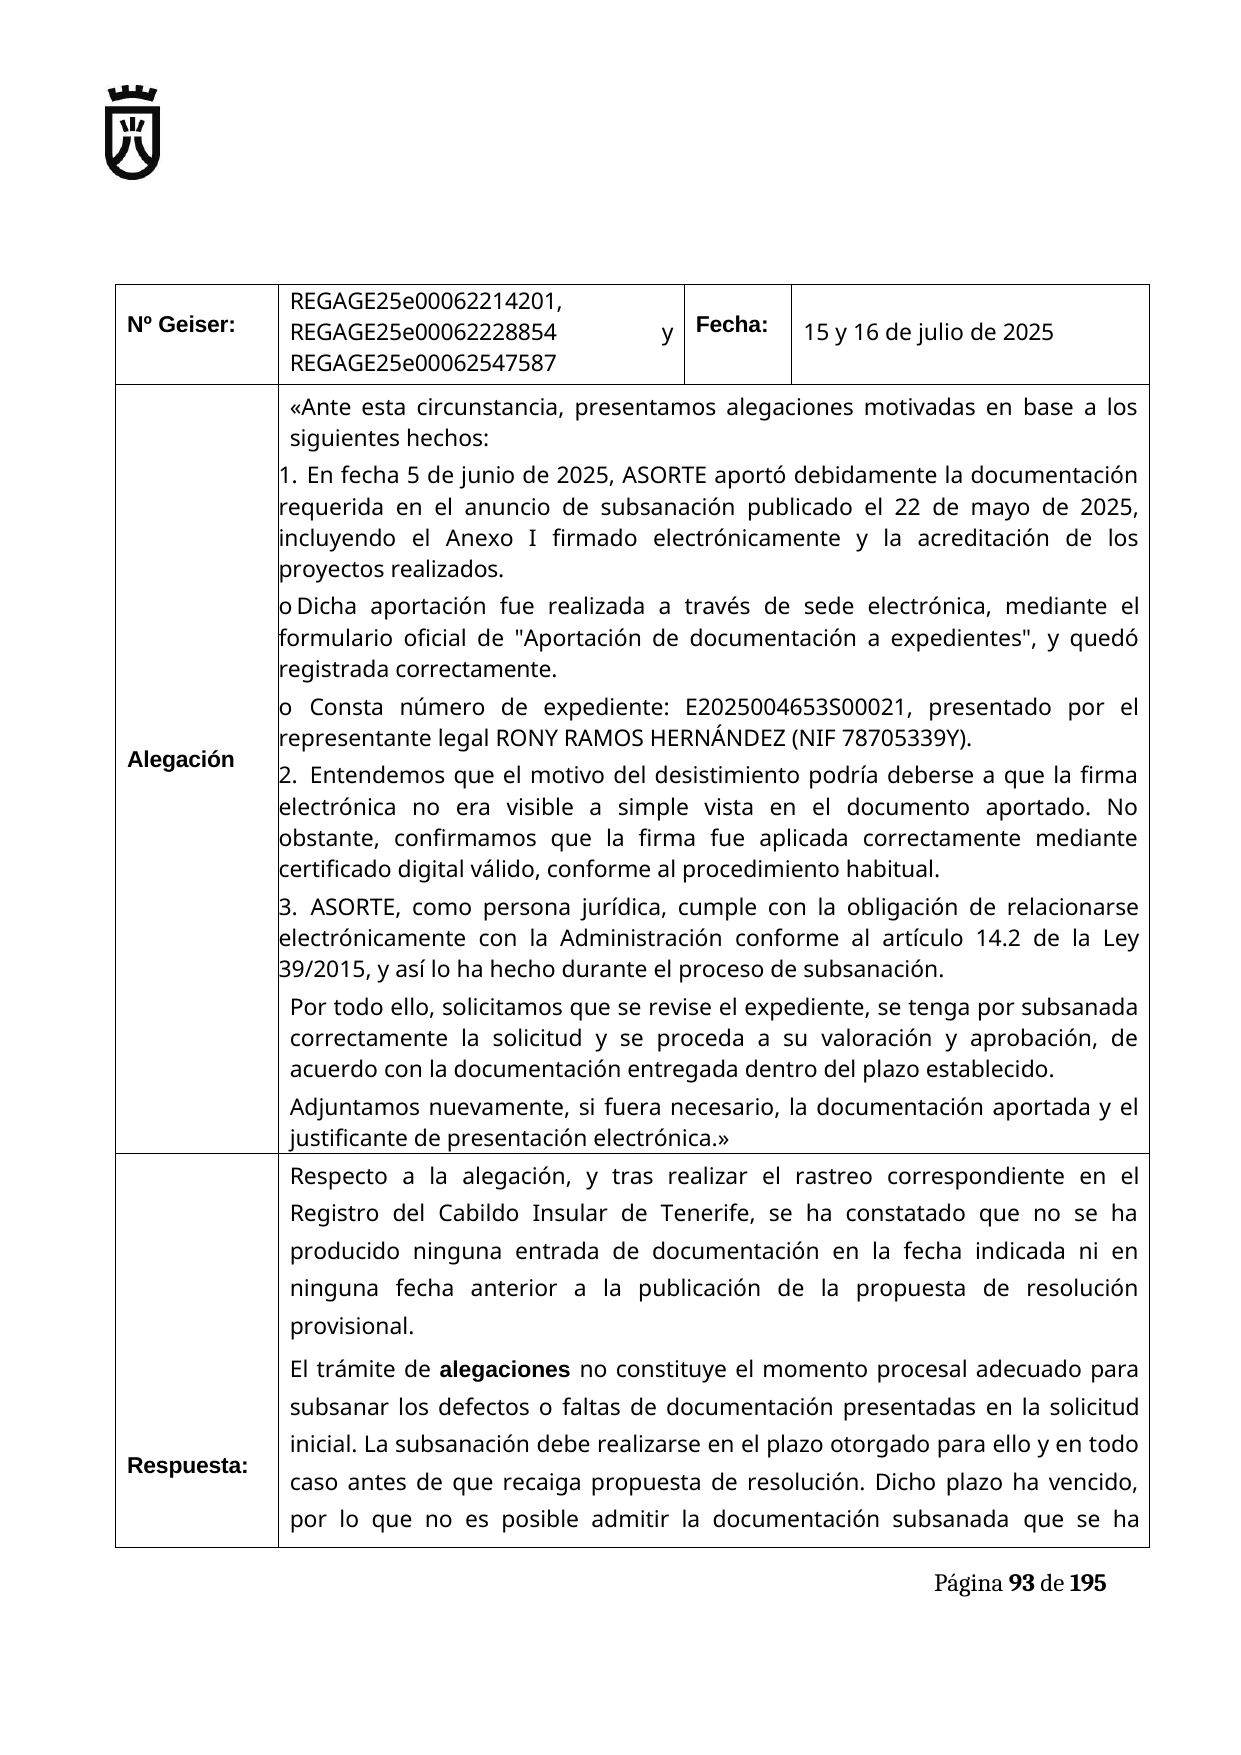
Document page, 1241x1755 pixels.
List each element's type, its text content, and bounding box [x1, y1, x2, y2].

table_header REGAGE25e00062214201, REGAGE25e00062228854 y REGAGE25e00062547587 [279, 285, 684, 383]
table_cell Respecto a la alegación, y tras realizar el rastreo correspondiente en el Registro del Cabildo Insular de Tenerife, se ha constatado que no se ha producido ninguna entrada de documentación en la fecha indicada ni en ninguna fecha anterior a la publicación de la propuesta de resolución provisional. El trámite de alegaciones no constituye el momento procesal adecuado para subsanar los defectos o faltas de documentación presentadas en la solicitud inicial. La subsanación debe realizarse en el plazo otorgado para ello y en todo caso antes de que recaiga propuesta de resolución. Dicho plazo ha vencido, por lo que no es posible admitir la documentación subsanada que se ha [279, 1154, 1149, 1547]
table_header 15 y 16 de julio de 2025 [792, 285, 1149, 383]
table_cell Respuesta: [116, 1154, 278, 1547]
table_cell «Ante esta circunstancia, presentamos alegaciones motivadas en base a los siguientes hechos: En fecha 5 de junio de 2025, ASORTE aportó debidamente la documentación requerida en el anuncio de subsanación publicado el 22 de mayo de 2025, incluyendo el Anexo I firmado electrónicamente y la acreditación de los proyectos realizados. Dicha aportación fue realizada a través de sede electrónica, mediante el formulario oficial de "Aportación de documentación a expedientes", y quedó registrada correctamente. Consta número de expediente: E2025004653S00021, presentado por el representante legal RONY RAMOS HERNÁNDEZ (NIF 78705339Y). Entendemos que el motivo del desistimiento podría deberse a que la firma electrónica no era visible a simple vista en el documento aportado. No obstante, confirmamos que la firma fue aplicada correctamente mediante certificado digital válido, conforme al procedimiento habitual. ASORTE, como persona jurídica, cumple con la obligación de relacionarse electrónicamente con la Administración conforme al artículo 14.2 de la Ley 39/2015, y así lo ha hecho durante el proceso de subsanación. Por todo ello, solicitamos que se revise el expediente, se tenga por subsanada correctamente la solicitud y se proceda a su valoración y aprobación, de acuerdo con la documentación entregada dentro del plazo establecido. Adjuntamos nuevamente, si fuera necesario, la documentación aportada y el justificante de presentación electrónica.» [279, 385, 1149, 1153]
table_header Fecha: [685, 285, 791, 383]
table_header Nº Geiser: [116, 285, 278, 383]
table_cell Alegación [116, 385, 278, 1153]
